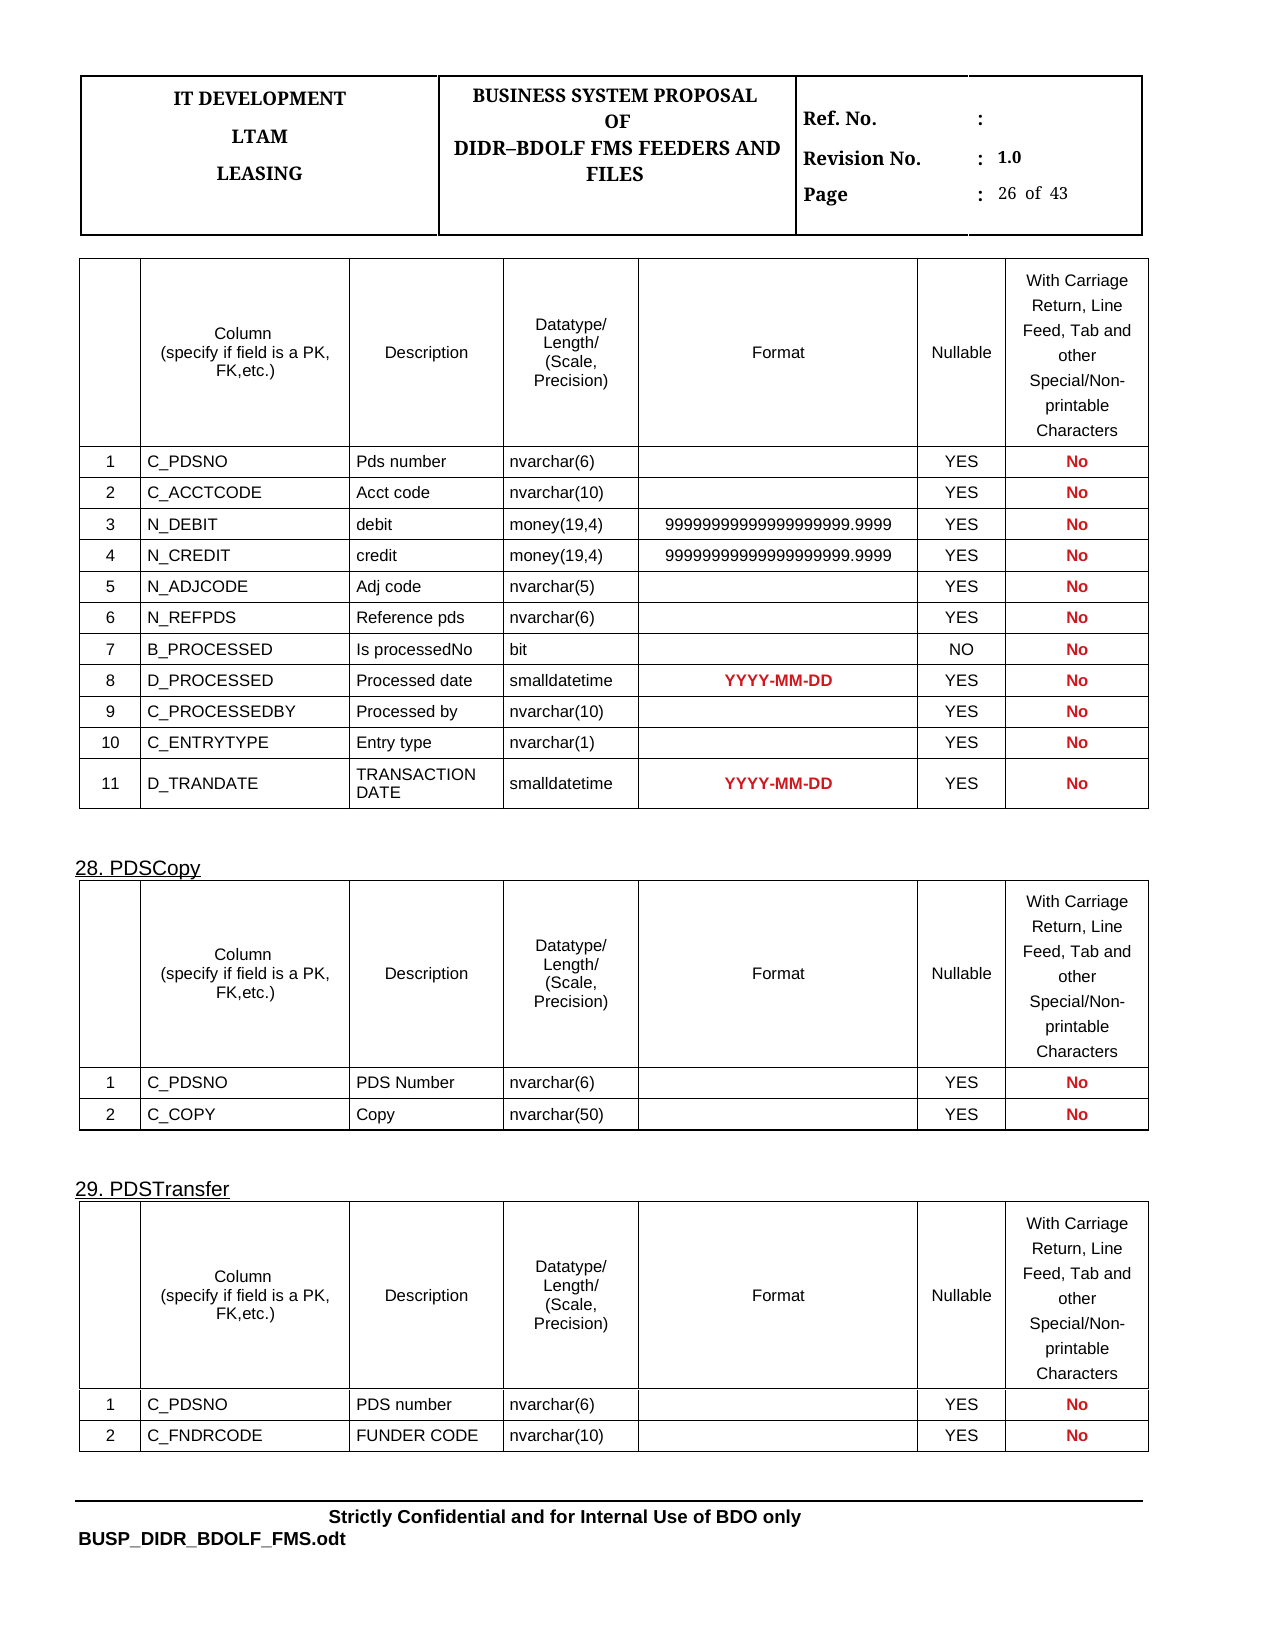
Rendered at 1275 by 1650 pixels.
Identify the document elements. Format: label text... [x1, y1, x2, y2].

table_cell [639, 1421, 917, 1451]
table_header Description [350, 259, 503, 446]
table_header Column (specify if field is a PK, FK,etc.) [141, 259, 349, 446]
table_cell YES [918, 697, 1005, 727]
table_cell No [1006, 728, 1148, 758]
table_header Datatype/Length/ (Scale, Precision) [504, 1202, 638, 1388]
table_cell 5 [80, 572, 140, 602]
table_header Description [350, 1202, 503, 1388]
table_cell C_FNDRCODE [141, 1421, 349, 1451]
table_cell Acct code [350, 478, 503, 508]
table_cell 2 [80, 478, 140, 508]
table_cell Processed by [350, 697, 503, 727]
table_cell bit [504, 634, 638, 664]
table_cell 7 [80, 634, 140, 664]
table_cell smalldatetime [504, 665, 638, 696]
table_cell No [1006, 665, 1148, 696]
table_cell money(19,4) [504, 540, 638, 571]
table_cell YES [918, 572, 1005, 602]
table_cell nvarchar(50) [504, 1099, 638, 1129]
table_cell nvarchar(10) [504, 697, 638, 727]
table_cell YES [918, 540, 1005, 571]
table_cell C_ENTRYTYPE [141, 728, 349, 758]
table_cell YES [918, 1390, 1005, 1420]
table_cell No [1006, 1421, 1148, 1451]
table_cell FUNDER CODE [350, 1421, 503, 1451]
table_header With Carriage Return, Line Feed, Tab and other Special/Non-printable Characters [1006, 1202, 1148, 1388]
table_header Format [639, 259, 917, 446]
table_cell No [1006, 759, 1148, 808]
table_cell [639, 603, 917, 633]
table_cell nvarchar(1) [504, 728, 638, 758]
table_cell [639, 728, 917, 758]
table_cell YES [918, 1421, 1005, 1451]
table_header Nullable [918, 259, 1005, 446]
table_cell No [1006, 1068, 1148, 1098]
table_cell YES [918, 509, 1005, 539]
table_header Nullable [918, 881, 1005, 1067]
table_header Nullable [918, 1202, 1005, 1388]
table_cell Reference pds [350, 603, 503, 633]
table_cell [639, 697, 917, 727]
table_cell YES [918, 759, 1005, 808]
table_cell [639, 634, 917, 664]
table_cell 2 [80, 1421, 140, 1451]
table_cell C_ACCTCODE [141, 478, 349, 508]
table_cell [639, 1099, 917, 1129]
table_cell No [1006, 603, 1148, 633]
table_cell 3 [80, 509, 140, 539]
table_cell nvarchar(10) [504, 478, 638, 508]
table_cell YES [918, 1068, 1005, 1098]
table_cell 99999999999999999999.9999 [639, 509, 917, 539]
table_cell NO [918, 634, 1005, 664]
table_cell 1 [80, 447, 140, 477]
table_cell YYYY-MM-DD [639, 665, 917, 696]
table_cell C_PDSNO [141, 1390, 349, 1420]
table_cell [639, 1068, 917, 1098]
table_cell No [1006, 447, 1148, 477]
table_cell N_ADJCODE [141, 572, 349, 602]
table_cell 1 [80, 1068, 140, 1098]
table_cell PDS Number [350, 1068, 503, 1098]
table_cell TRANSACTION DATE [350, 759, 503, 808]
table_cell Processed date [350, 665, 503, 696]
table_cell Is processedNo [350, 634, 503, 664]
text 29. PDSTransfer [75, 1178, 1143, 1201]
table_cell N_CREDIT [141, 540, 349, 571]
table_cell nvarchar(5) [504, 572, 638, 602]
table_cell C_PDSNO [141, 447, 349, 477]
table_cell YES [918, 447, 1005, 477]
table_cell N_REFPDS [141, 603, 349, 633]
table_cell nvarchar(6) [504, 1390, 638, 1420]
table_cell No [1006, 540, 1148, 571]
table_cell Pds number [350, 447, 503, 477]
table_cell 8 [80, 665, 140, 696]
table_header Column (specify if field is a PK, FK,etc.) [141, 1202, 349, 1388]
table_cell 1 [80, 1390, 140, 1420]
table_cell YES [918, 728, 1005, 758]
table_header Datatype/Length/ (Scale, Precision) [504, 259, 638, 446]
table_header Description [350, 881, 503, 1067]
table_cell Copy [350, 1099, 503, 1129]
table_cell PDS number [350, 1390, 503, 1420]
table_cell YES [918, 665, 1005, 696]
table_header With Carriage Return, Line Feed, Tab and other Special/Non-printable Characters [1006, 259, 1148, 446]
table_cell B_PROCESSED [141, 634, 349, 664]
table_cell money(19,4) [504, 509, 638, 539]
table_header Format [639, 881, 917, 1067]
table_cell YES [918, 1099, 1005, 1129]
table_cell [639, 1390, 917, 1420]
table_cell D_PROCESSED [141, 665, 349, 696]
table_header [80, 1202, 140, 1388]
table_cell debit [350, 509, 503, 539]
table_cell nvarchar(6) [504, 603, 638, 633]
table_cell No [1006, 572, 1148, 602]
table_cell C_PDSNO [141, 1068, 349, 1098]
table_header Column (specify if field is a PK, FK,etc.) [141, 881, 349, 1067]
table_cell 9 [80, 697, 140, 727]
table_cell 6 [80, 603, 140, 633]
table_cell nvarchar(10) [504, 1421, 638, 1451]
table_cell nvarchar(6) [504, 447, 638, 477]
table_cell 11 [80, 759, 140, 808]
table_cell No [1006, 478, 1148, 508]
table_cell C_PROCESSEDBY [141, 697, 349, 727]
table_cell No [1006, 1099, 1148, 1129]
table_cell Entry type [350, 728, 503, 758]
table_cell 4 [80, 540, 140, 571]
table_cell 10 [80, 728, 140, 758]
table_cell No [1006, 1390, 1148, 1420]
table_cell [639, 447, 917, 477]
table_cell [639, 572, 917, 602]
table_cell YYYY-MM-DD [639, 759, 917, 808]
table_header [80, 881, 140, 1067]
table_cell D_TRANDATE [141, 759, 349, 808]
table_cell No [1006, 697, 1148, 727]
table_cell credit [350, 540, 503, 571]
table_header [80, 259, 140, 446]
table_cell C_COPY [141, 1099, 349, 1129]
table_cell [639, 478, 917, 508]
text 28. PDSCopy [75, 856, 1143, 879]
table_header Datatype/Length/ (Scale, Precision) [504, 881, 638, 1067]
table_cell N_DEBIT [141, 509, 349, 539]
table_cell No [1006, 634, 1148, 664]
table_header Format [639, 1202, 917, 1388]
table_header With Carriage Return, Line Feed, Tab and other Special/Non-printable Characters [1006, 881, 1148, 1067]
table_cell Adj code [350, 572, 503, 602]
table_cell 2 [80, 1099, 140, 1129]
table_cell No [1006, 509, 1148, 539]
table_cell smalldatetime [504, 759, 638, 808]
table_cell YES [918, 478, 1005, 508]
table_cell 99999999999999999999.9999 [639, 540, 917, 571]
table_cell YES [918, 603, 1005, 633]
table_cell nvarchar(6) [504, 1068, 638, 1098]
